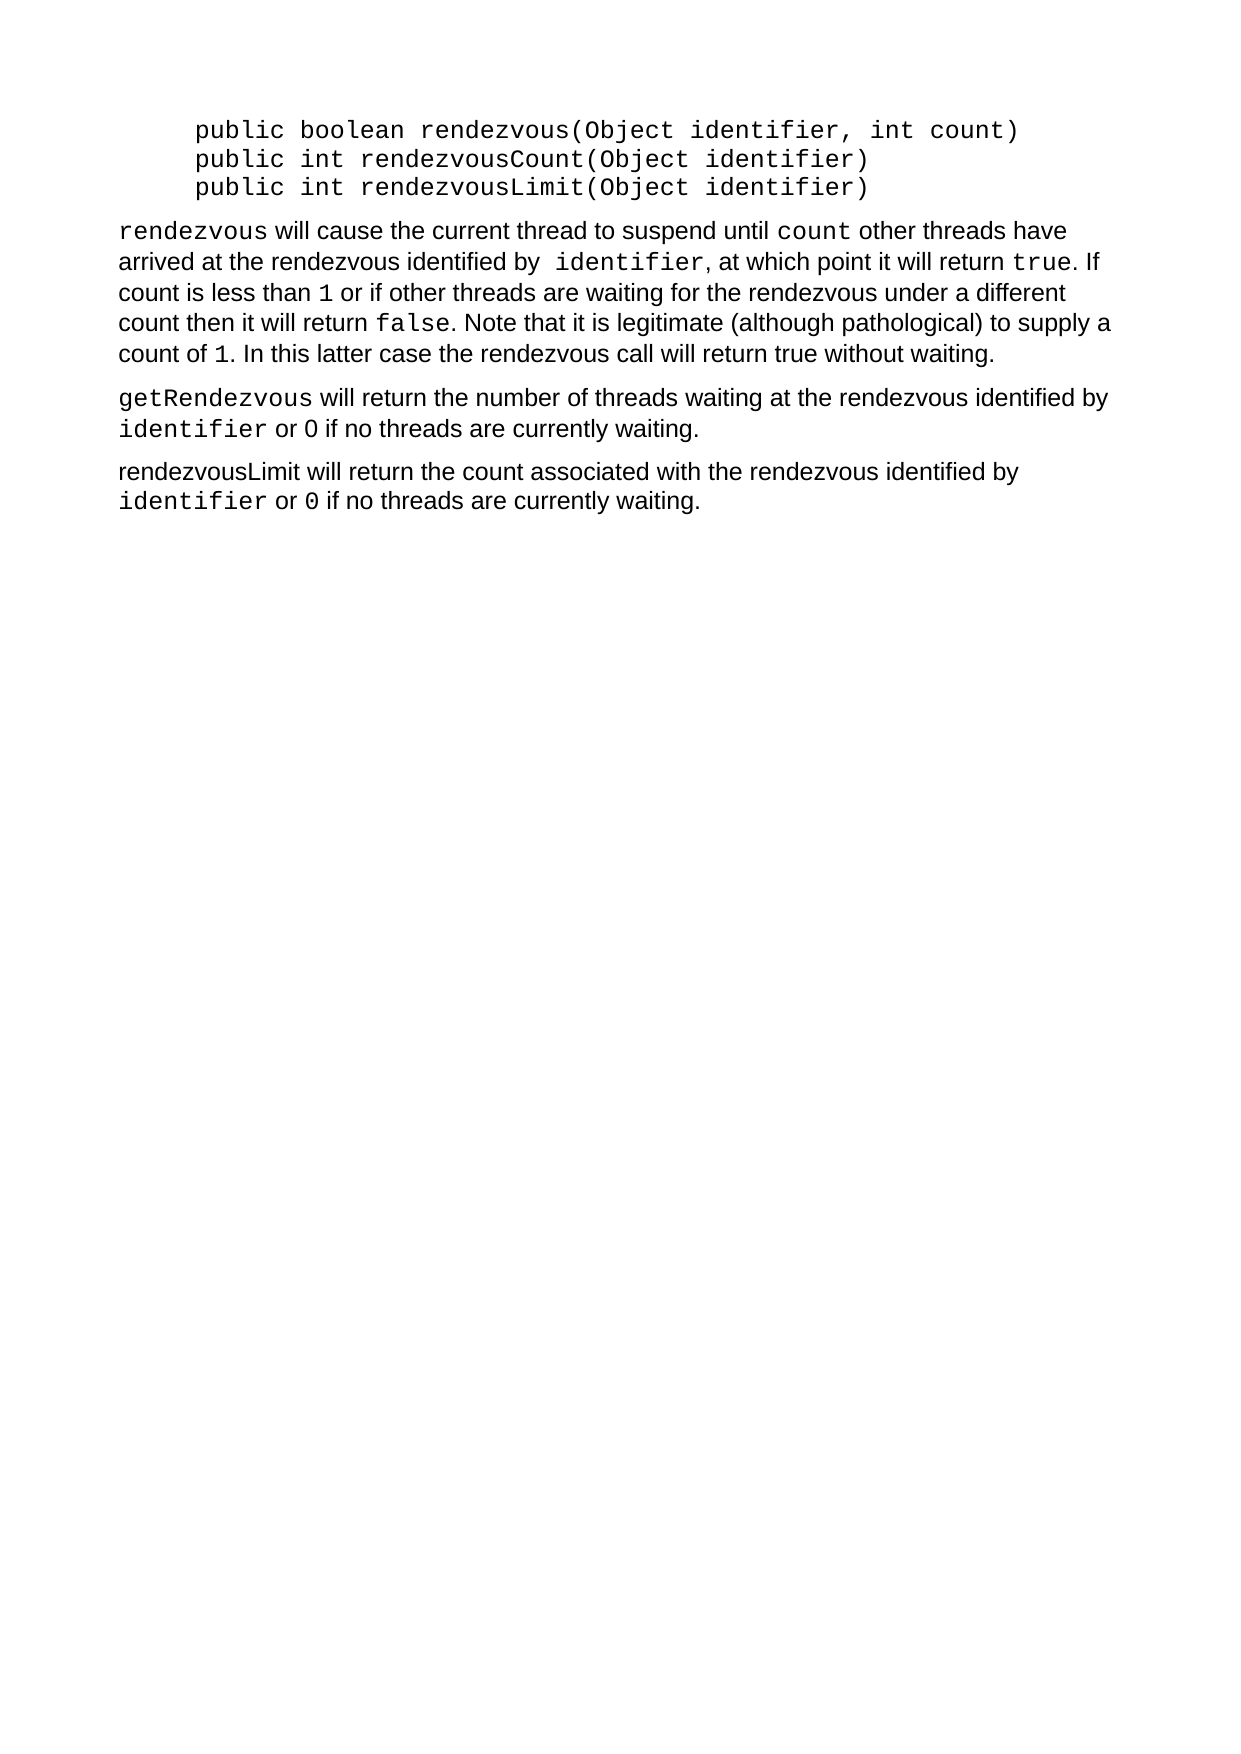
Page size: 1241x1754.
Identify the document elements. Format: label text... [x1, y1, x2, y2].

text rendezvous will cause the current thread to suspend until count other threads have arrived at the rendezvous identified by identifier, at which point it will return true. If count is less than 1 or if other threads are waiting for the rendezvous under a different count then it will return false. Note that it is legitimate (although pathological) to supply a count of 1. In this latter case the rendezvous call will return true without waiting. [118, 216, 1122, 370]
text public boolean rendezvous(Object identifier, int count) public int rendezvousCount(Object identifier) public int rendezvousLimit(Object identifier) [194, 118, 1122, 203]
text rendezvousLimit will return the count associated with the rendezvous identified by identifier or 0 if no threads are currently waiting. [118, 457, 1122, 517]
text getRendezvous will return the number of threads waiting at the rendezvous identified by identifier or 0 if no threads are currently waiting. [118, 383, 1122, 445]
